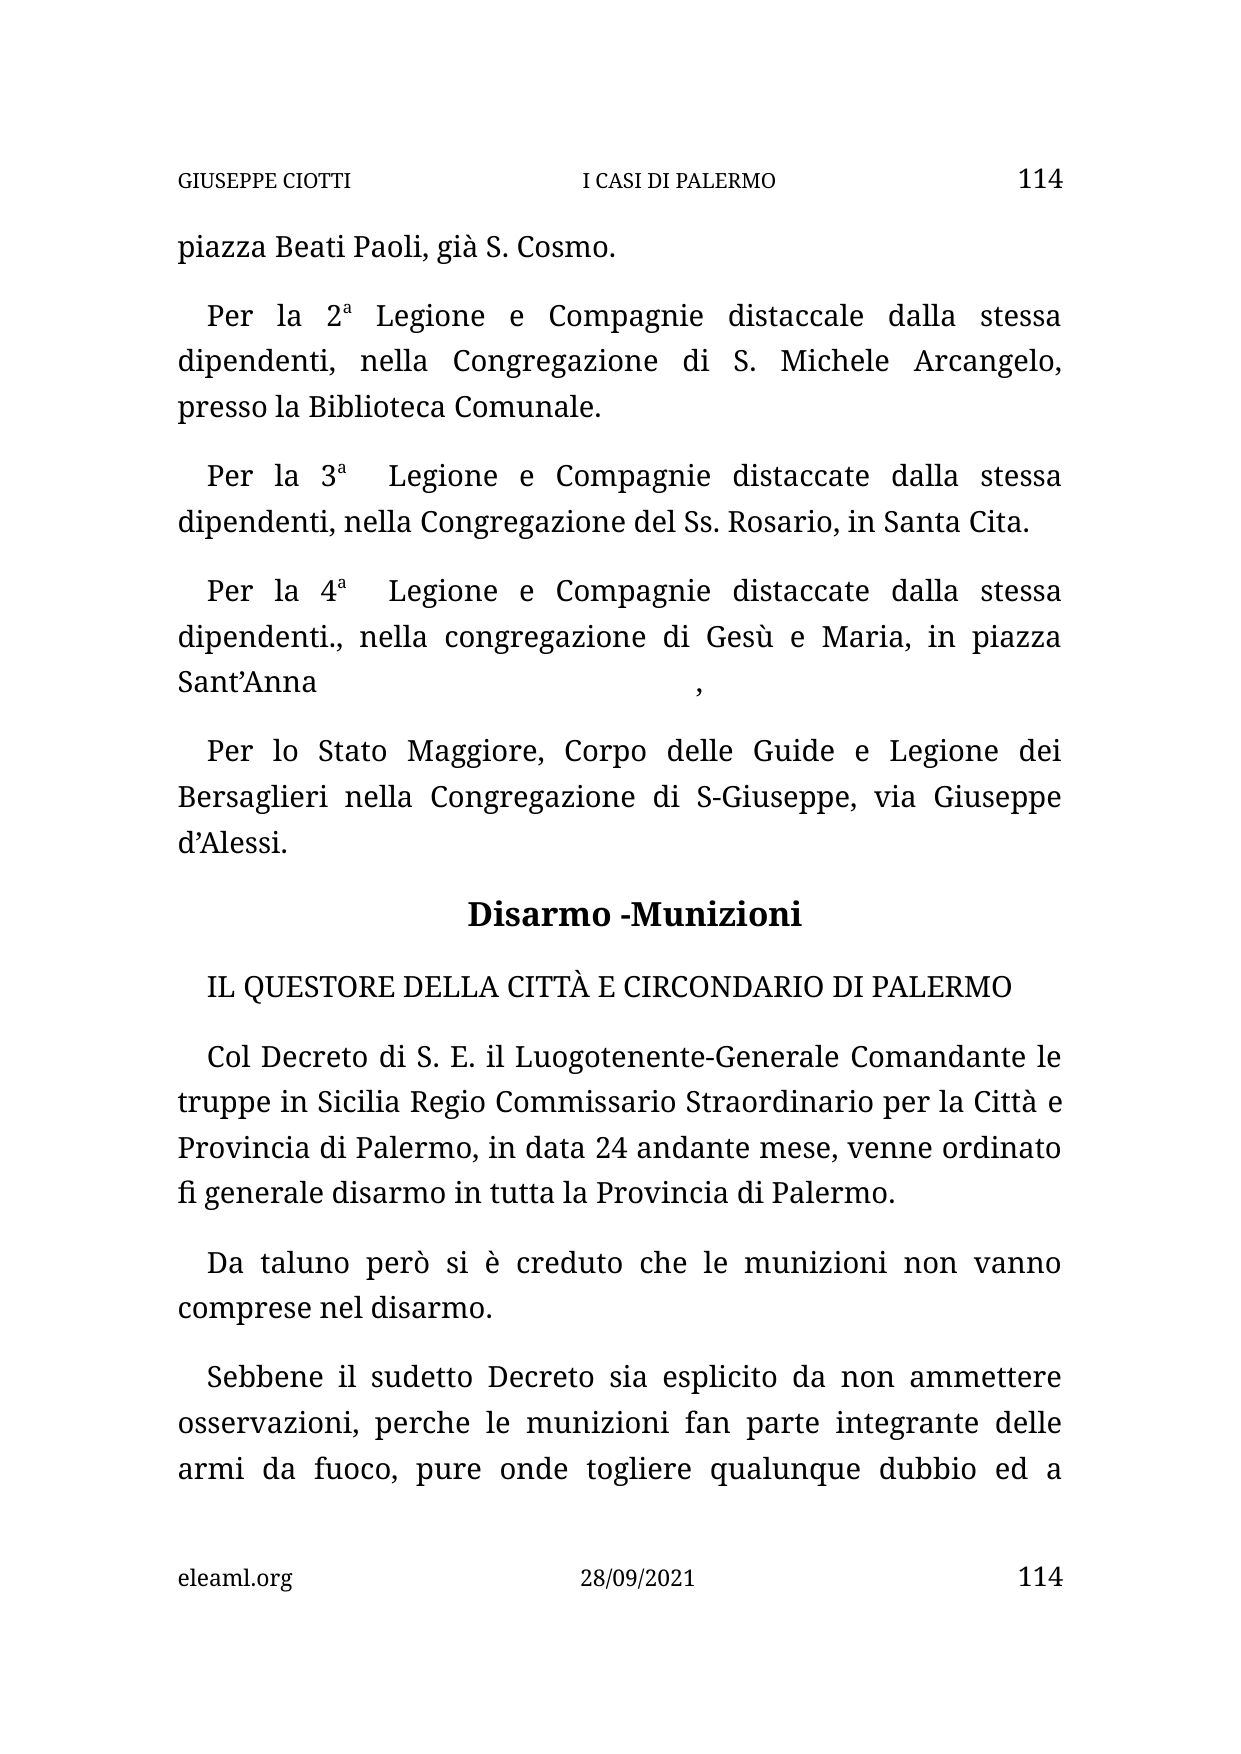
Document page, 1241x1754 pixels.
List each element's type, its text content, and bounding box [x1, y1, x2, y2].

text Col Decreto di S. E. il Luogotenente-Generale Comandante le truppe in Sicilia Regio Commissario Straordinario per la Città e Provincia di Palermo, in data 24 andante mese, venne ordinato fi generale disarmo in tutta la Provincia di Palermo. [177, 1036, 1063, 1212]
text Per la 4a Legione e Compagnie distaccate dalla stessa dipendenti., nella congregazione di Gesù e Maria, in piazza Sant’Anna , [177, 570, 1063, 701]
text Per la 2a Legione e Compagnie distaccale dalla stessa dipendenti, nella Congregazione di S. Michele Arcangelo, presso la Biblioteca Comunale. [177, 295, 1063, 426]
text Disarmo -Munizioni [177, 891, 1063, 936]
text IL QUESTORE DELLA CITTÀ E CIRCONDARIO DI PALERMO [177, 967, 1063, 1006]
text piazza Beati Paoli, già S. Cosmo. [177, 226, 1063, 266]
text Per lo Stato Maggiore, Corpo delle Guide e Legione dei Bersaglieri nella Congregazione di S-Giuseppe, via Giuseppe d’Alessi. [177, 731, 1063, 862]
text Sebbene il sudetto Decreto sia esplicito da non ammettere osservazioni, perche le munizioni fan parte integrante delle armi da fuoco, pure onde togliere qualunque dubbio ed a [177, 1357, 1063, 1488]
text Per la 3a Legione e Compagnie distaccate dalla stessa dipendenti, nella Congregazione del Ss. Rosario, in Santa Cita. [177, 455, 1063, 541]
text Da taluno però si è creduto che le munizioni non vanno comprese nel disarmo. [177, 1242, 1063, 1327]
